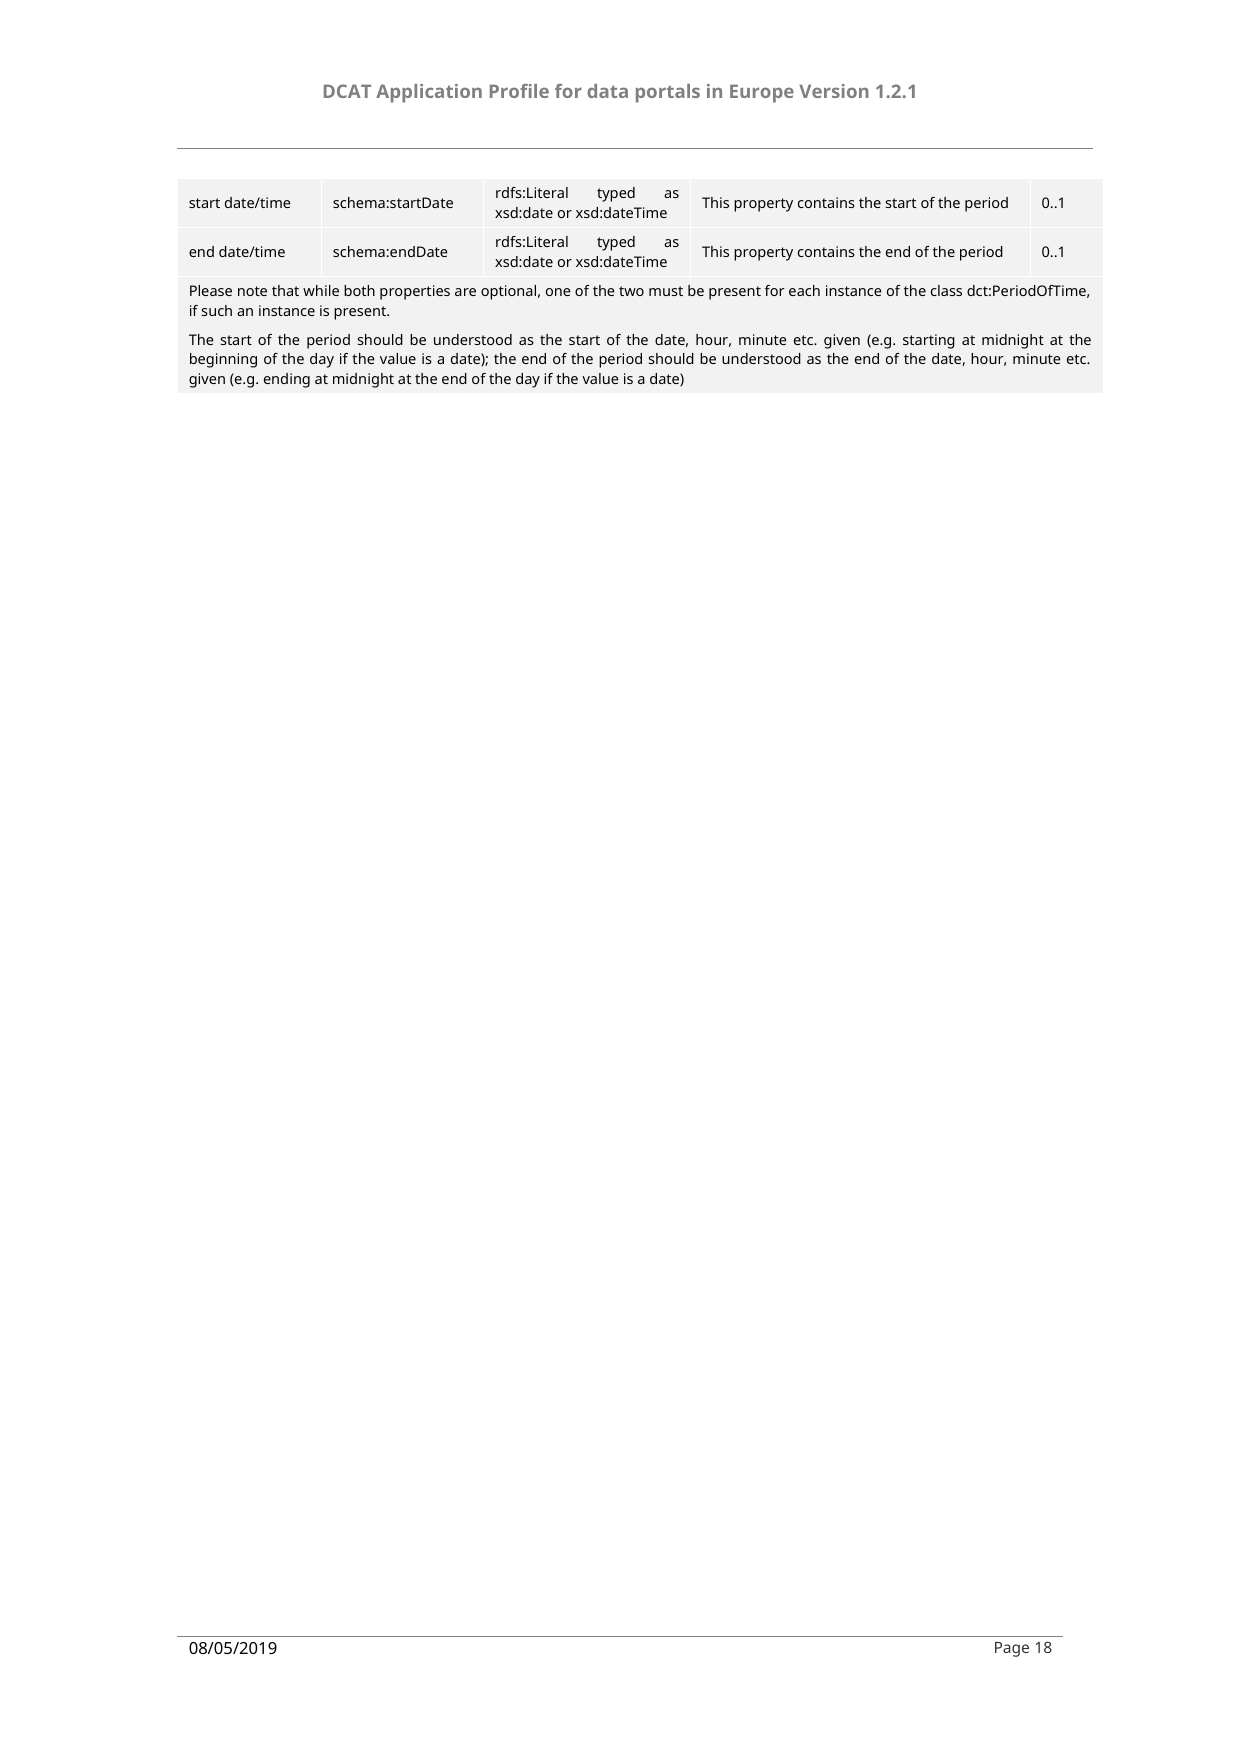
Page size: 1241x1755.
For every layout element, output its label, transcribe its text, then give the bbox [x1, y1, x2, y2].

table_cell schema:startDate [322, 179, 483, 227]
table_cell schema:endDate [322, 228, 483, 276]
table_cell rdfs:Literal typed as xsd:date or xsd:dateTime [484, 228, 690, 276]
table_cell 0..1 [1031, 179, 1103, 227]
table_cell 0..1 [1031, 228, 1103, 276]
table_cell rdfs:Literal typed as xsd:date or xsd:dateTime [484, 179, 690, 227]
table_cell This property contains the end of the period [691, 228, 1030, 276]
table_cell Please note that while both properties are optional, one of the two must be present for each instance of the class dct:PeriodOfTime, if such an instance is present. The start of the period should be understood as the start of the date, hour, minute etc. given (e.g. starting at midnight at the beginning of the day if the value is a date); the end of the period should be understood as the end of the date, hour, minute etc. given (e.g. ending at midnight at the end of the day if the value is a date) [178, 277, 1103, 393]
table_cell This property contains the start of the period [691, 179, 1030, 227]
table_cell start date/time [178, 179, 321, 227]
table_cell end date/time [178, 228, 321, 276]
